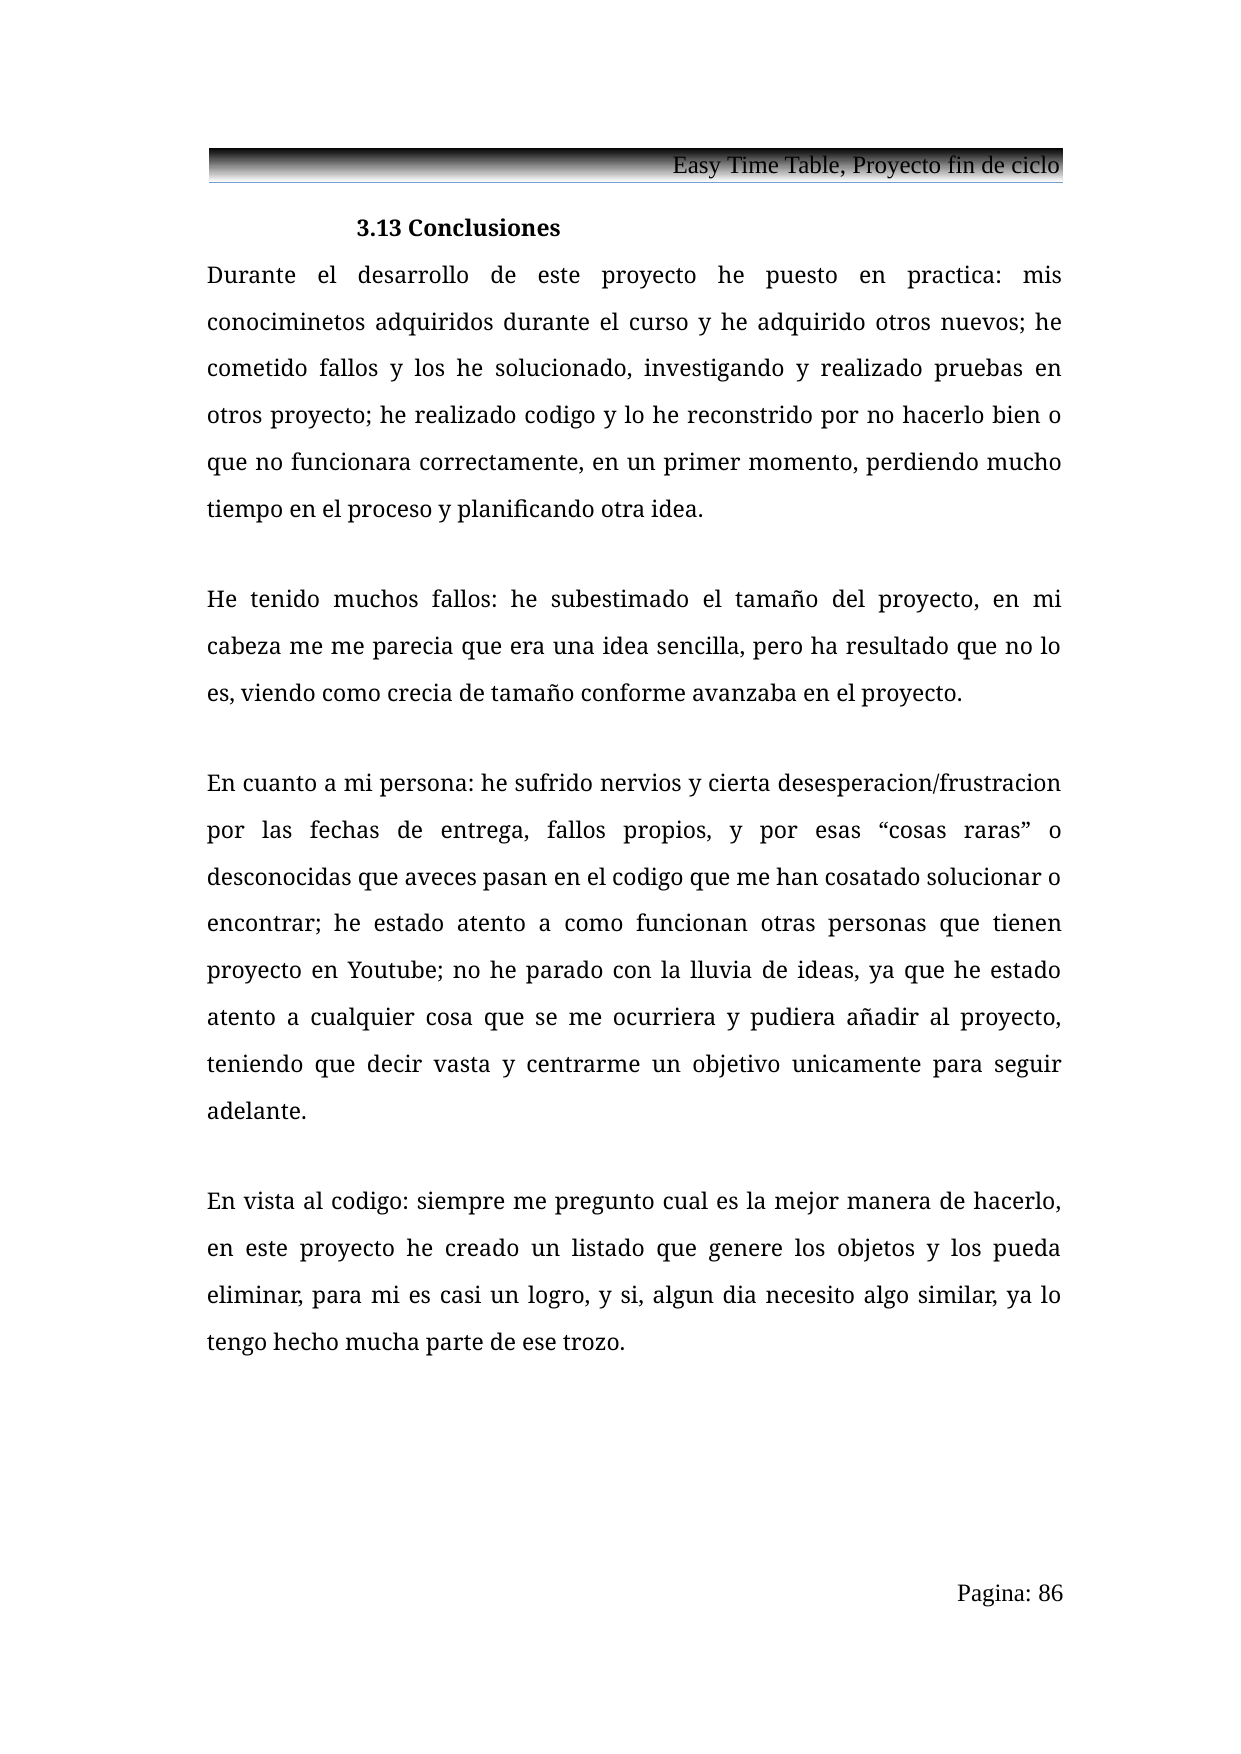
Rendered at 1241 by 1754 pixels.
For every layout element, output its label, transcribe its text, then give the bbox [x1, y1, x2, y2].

text Durante el desarrollo de este proyecto he puesto en practica: mis conociminetos adquiridos durante el curso y he adquirido otros nuevos; he cometido fallos y los he solucionado, investigando y realizado pruebas en otros proyecto; he realizado codigo y lo he reconstrido por no hacerlo bien o que no funcionara correctamente, en un primer momento, perdiendo mucho tiempo en el proceso y planificando otra idea. [207, 259, 1063, 524]
text 3.13 Conclusiones [207, 212, 1063, 243]
text He tenido muchos fallos: he subestimado el tamaño del proyecto, en mi cabeza me me parecia que era una idea sencilla, pero ha resultado que no lo es, viendo como crecia de tamaño conforme avanzaba en el proyecto. [207, 583, 1063, 708]
text En vista al codigo: siempre me pregunto cual es la mejor manera de hacerlo, en este proyecto he creado un listado que genere los objetos y los pueda eliminar, para mi es casi un logro, y si, algun dia necesito algo similar, ya lo tengo hecho mucha parte de ese trozo. [207, 1185, 1063, 1357]
text En cuanto a mi persona: he sufrido nervios y cierta desesperacion/frustracion por las fechas de entrega, fallos propios, y por esas “cosas raras” o desconocidas que aveces pasan en el codigo que me han cosatado solucionar o encontrar; he estado atento a como funcionan otras personas que tienen proyecto en Youtube; no he parado con la lluvia de ideas, ya que he estado atento a cualquier cosa que se me ocurriera y pudiera añadir al proyecto, teniendo que decir vasta y centrarme un objetivo unicamente para seguir adelante. [207, 767, 1063, 1126]
